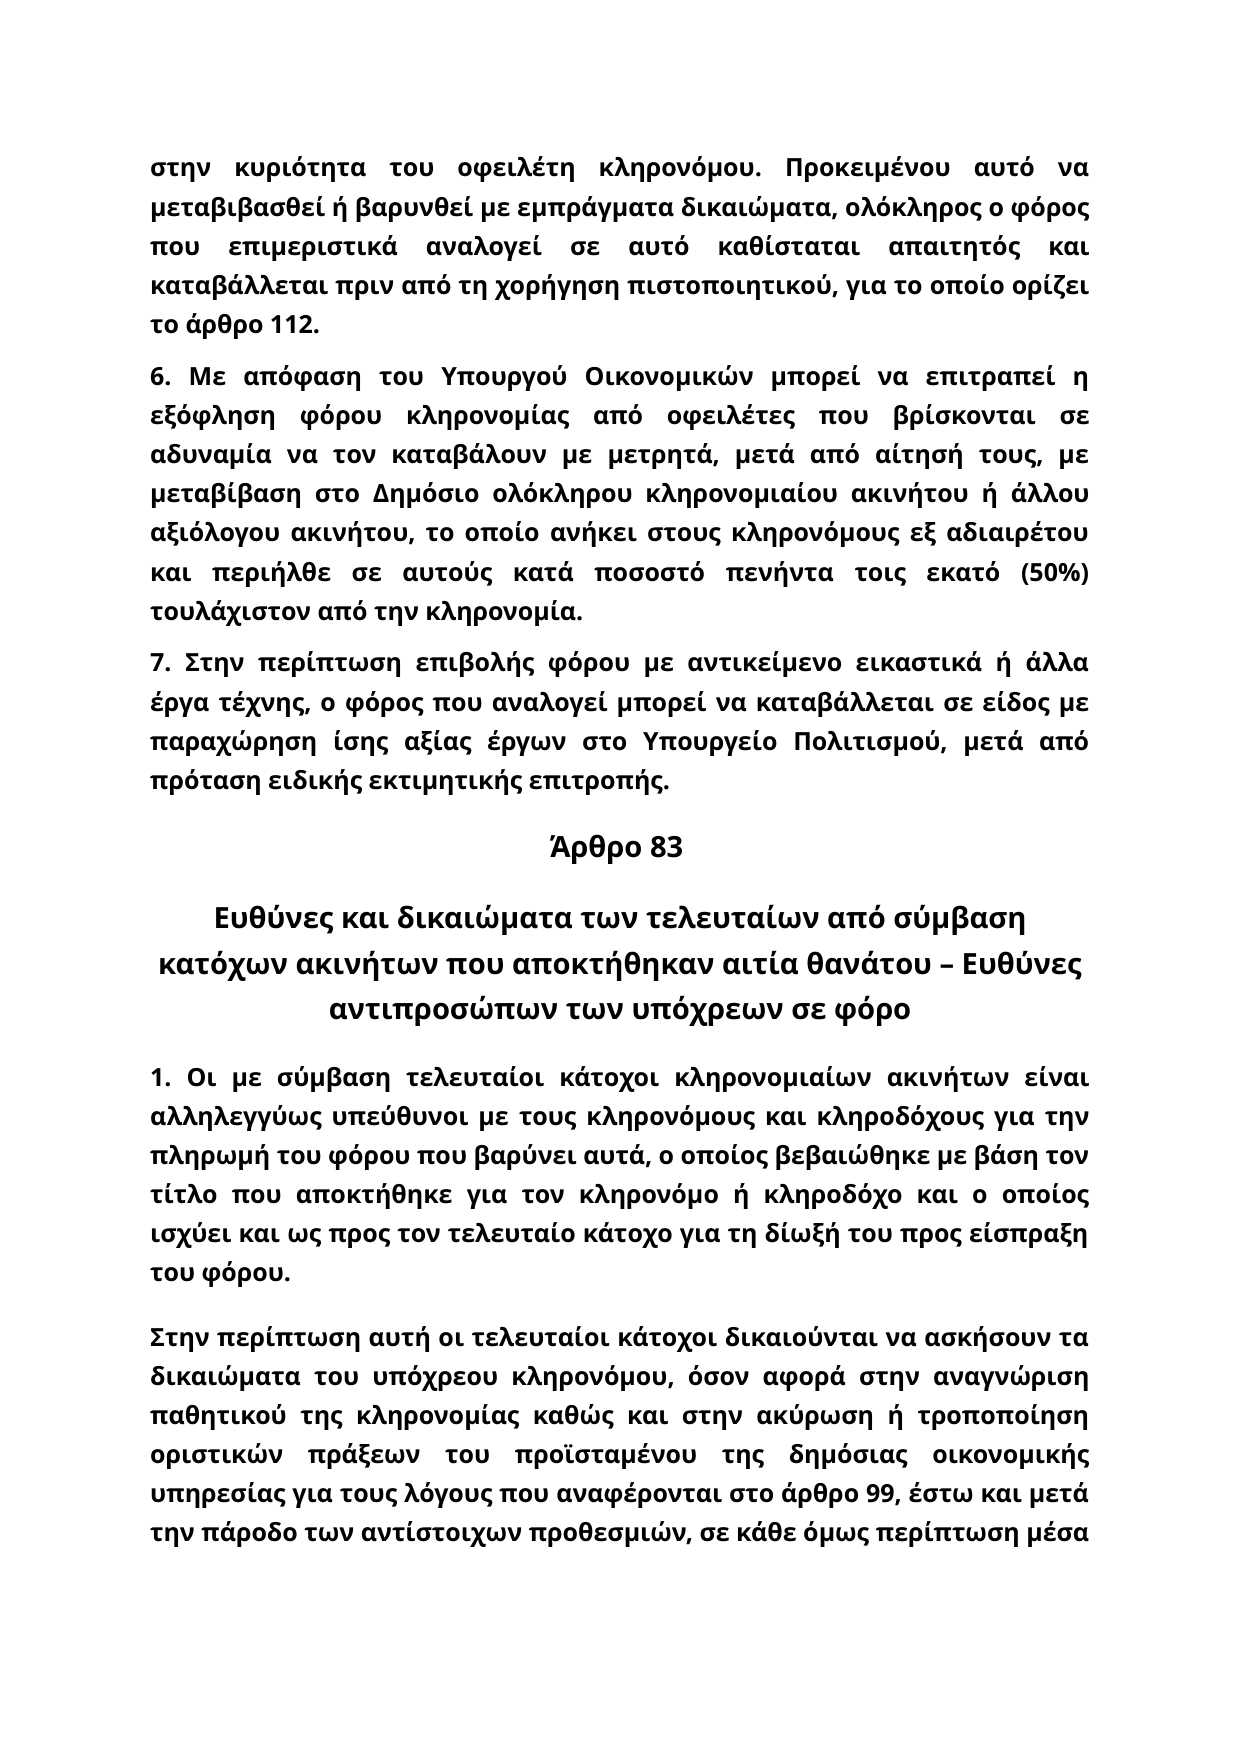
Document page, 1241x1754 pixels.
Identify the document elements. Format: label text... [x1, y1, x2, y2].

subtitle Άρθρο 83 [150, 827, 1090, 866]
text 1. Οι με σύμβαση τελευταίοι κάτοχοι κληρονομιαίων ακινήτων είναι αλληλεγγύως υπεύθυνοι με τους κληρονόμους και κληροδόχους για την πληρωμή του φόρου που βαρύνει αυτά, ο οποίος βεβαιώθηκε με βάση τον τίτλο που αποκτήθηκε για τον κληρονόμο ή κληροδόχο και ο οποίος ισχύει και ως προς τον τελευταίο κάτοχο για τη δίωξή του προς είσπραξη του φόρου. [150, 1059, 1090, 1289]
text 6. Με απόφαση του Υπουργού Οικονομικών μπορεί να επιτραπεί η εξόφληση φόρου κληρονομίας από οφειλέτες που βρίσκονται σε αδυναμία να τον καταβάλουν με μετρητά, μετά από αίτησή τους, με μεταβίβαση στο Δημόσιο ολόκληρου κληρονομιαίου ακινήτου ή άλλου αξιόλογου ακινήτου, το οποίο ανήκει στους κληρονόμους εξ αδιαιρέτου και περιήλθε σε αυτούς κατά ποσοστό πενήντα τοις εκατό (50%) τουλάχιστον από την κληρονομία. [150, 358, 1090, 627]
subtitle Ευθύνες και δικαιώματα των τελευταίων από σύμβαση κατόχων ακινήτων που αποκτήθηκαν αιτία θανάτου – Ευθύνες αντιπροσώπων των υπόχρεων σε φόρο [150, 897, 1090, 1028]
text 7. Στην περίπτωση επιβολής φόρου με αντικείμενο εικαστικά ή άλλα έργα τέχνης, ο φόρος που αναλογεί μπορεί να καταβάλλεται σε είδος με παραχώρηση ίσης αξίας έργων στο Υπουργείο Πολιτισμού, μετά από πρόταση ειδικής εκτιμητικής επιτροπής. [150, 645, 1090, 797]
text στην κυριότητα του οφειλέτη κληρονόμου. Προκειμένου αυτό να μεταβιβασθεί ή βαρυνθεί με εμπράγματα δικαιώματα, ολόκληρος ο φόρος που επιμεριστικά αναλογεί σε αυτό καθίσταται απαιτητός και καταβάλλεται πριν από τη χορήγηση πιστοποιητικού, για το οποίο ορίζει το άρθρο 112. [150, 150, 1090, 341]
text Στην περίπτωση αυτή οι τελευταίοι κάτοχοι δικαιούνται να ασκήσουν τα δικαιώματα του υπόχρεου κληρονόμου, όσον αφορά στην αναγνώριση παθητικού της κληρονομίας καθώς και στην ακύρωση ή τροποποίηση οριστικών πράξεων του προϊσταμένου της δημόσιας οικονομικής υπηρεσίας για τους λόγους που αναφέρονται στο άρθρο 99, έστω και μετά την πάροδο των αντίστοιχων προθεσμιών, σε κάθε όμως περίπτωση μέσα [150, 1319, 1090, 1549]
